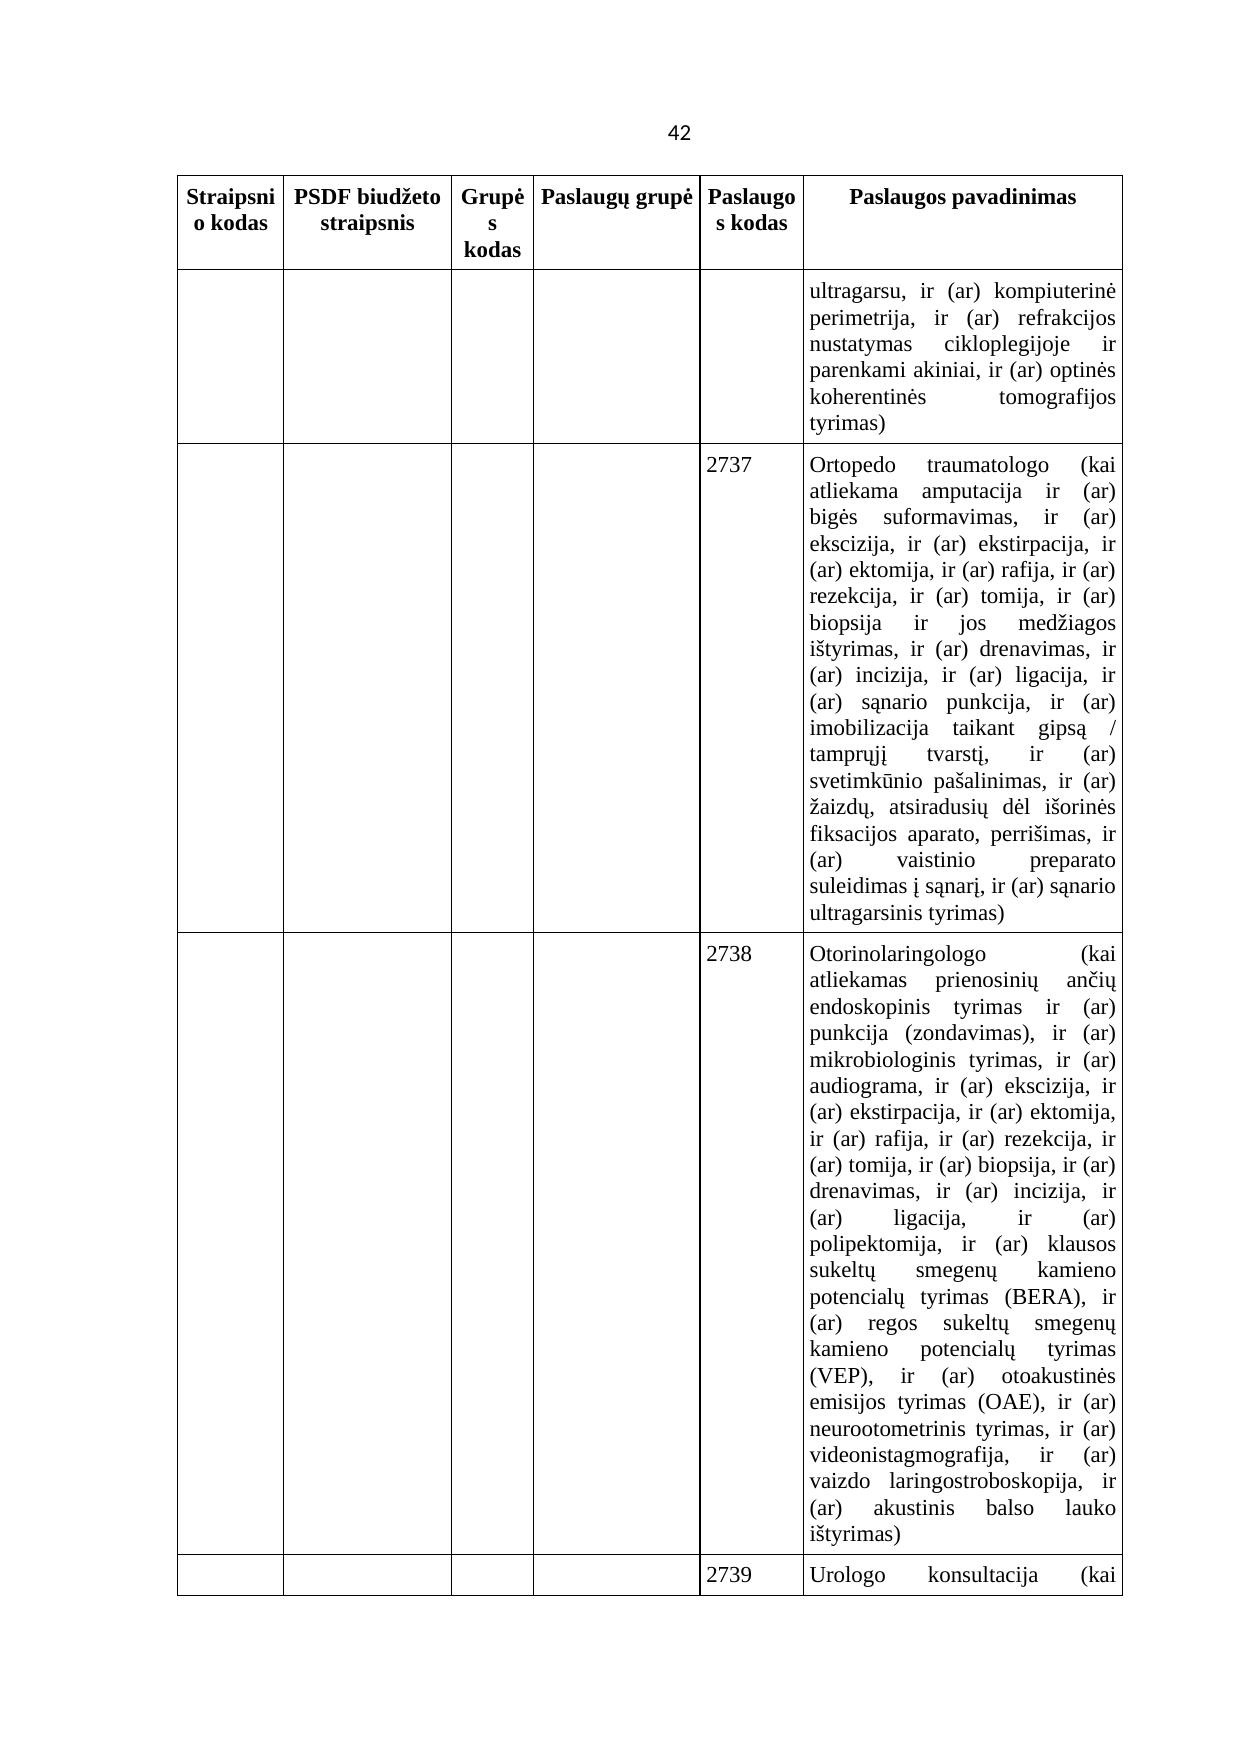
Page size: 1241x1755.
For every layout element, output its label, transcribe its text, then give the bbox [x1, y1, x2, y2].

table_cell [284, 270, 451, 442]
table_cell [178, 933, 283, 1553]
table_cell Urologo konsultacija (kai [804, 1555, 1122, 1595]
table_header PSDF biudžeto straipsnis [284, 176, 451, 269]
table_cell [534, 1555, 699, 1595]
table_cell [452, 1555, 533, 1595]
table_cell [534, 933, 699, 1553]
table_header Paslaugų grupė [534, 176, 699, 269]
table_cell [701, 270, 803, 442]
table_header Grupės kodas [452, 176, 533, 269]
table_cell [284, 933, 451, 1553]
table_cell [534, 444, 699, 932]
table_header Paslaugos pavadinimas [804, 176, 1122, 269]
table_cell 2737 [701, 444, 803, 932]
table_cell [178, 444, 283, 932]
table_header Paslaugos kodas [701, 176, 803, 269]
table_cell [452, 444, 533, 932]
table_cell [452, 933, 533, 1553]
table_cell 2738 [701, 933, 803, 1553]
table_cell [284, 444, 451, 932]
table_cell [452, 270, 533, 442]
table_cell [534, 270, 699, 442]
table_cell [178, 270, 283, 442]
table_cell [178, 1555, 283, 1595]
table_cell Ortopedo traumatologo (kai atliekama amputacija ir (ar) bigės suformavimas, ir (ar) ekscizija, ir (ar) ekstirpacija, ir (ar) ektomija, ir (ar) rafija, ir (ar) rezekcija, ir (ar) tomija, ir (ar) biopsija ir jos medžiagos ištyrimas, ir (ar) drenavimas, ir (ar) incizija, ir (ar) ligacija, ir (ar) sąnario punkcija, ir (ar) imobilizacija taikant gipsą / tamprųjį tvarstį, ir (ar) svetimkūnio pašalinimas, ir (ar) žaizdų, atsiradusių dėl išorinės fiksacijos aparato, perrišimas, ir (ar) vaistinio preparato suleidimas į sąnarį, ir (ar) sąnario ultragarsinis tyrimas) [804, 444, 1122, 932]
table_header Straipsnio kodas [178, 176, 283, 269]
table_cell [284, 1555, 451, 1595]
table_cell ultragarsu, ir (ar) kompiuterinė perimetrija, ir (ar) refrakcijos nustatymas cikloplegijoje ir parenkami akiniai, ir (ar) optinės koherentinės tomografijos tyrimas) [804, 270, 1122, 442]
table_cell Otorinolaringologo (kai atliekamas prienosinių ančių endoskopinis tyrimas ir (ar) punkcija (zondavimas), ir (ar) mikrobiologinis tyrimas, ir (ar) audiograma, ir (ar) ekscizija, ir (ar) ekstirpacija, ir (ar) ektomija, ir (ar) rafija, ir (ar) rezekcija, ir (ar) tomija, ir (ar) biopsija, ir (ar) drenavimas, ir (ar) incizija, ir (ar) ligacija, ir (ar) polipektomija, ir (ar) klausos sukeltų smegenų kamieno potencialų tyrimas (BERA), ir (ar) regos sukeltų smegenų kamieno potencialų tyrimas (VEP), ir (ar) otoakustinės emisijos tyrimas (OAE), ir (ar) neurootometrinis tyrimas, ir (ar) videonistagmografija, ir (ar) vaizdo laringostroboskopija, ir (ar) akustinis balso lauko ištyrimas) [804, 933, 1122, 1553]
table_cell 2739 [701, 1555, 803, 1595]
